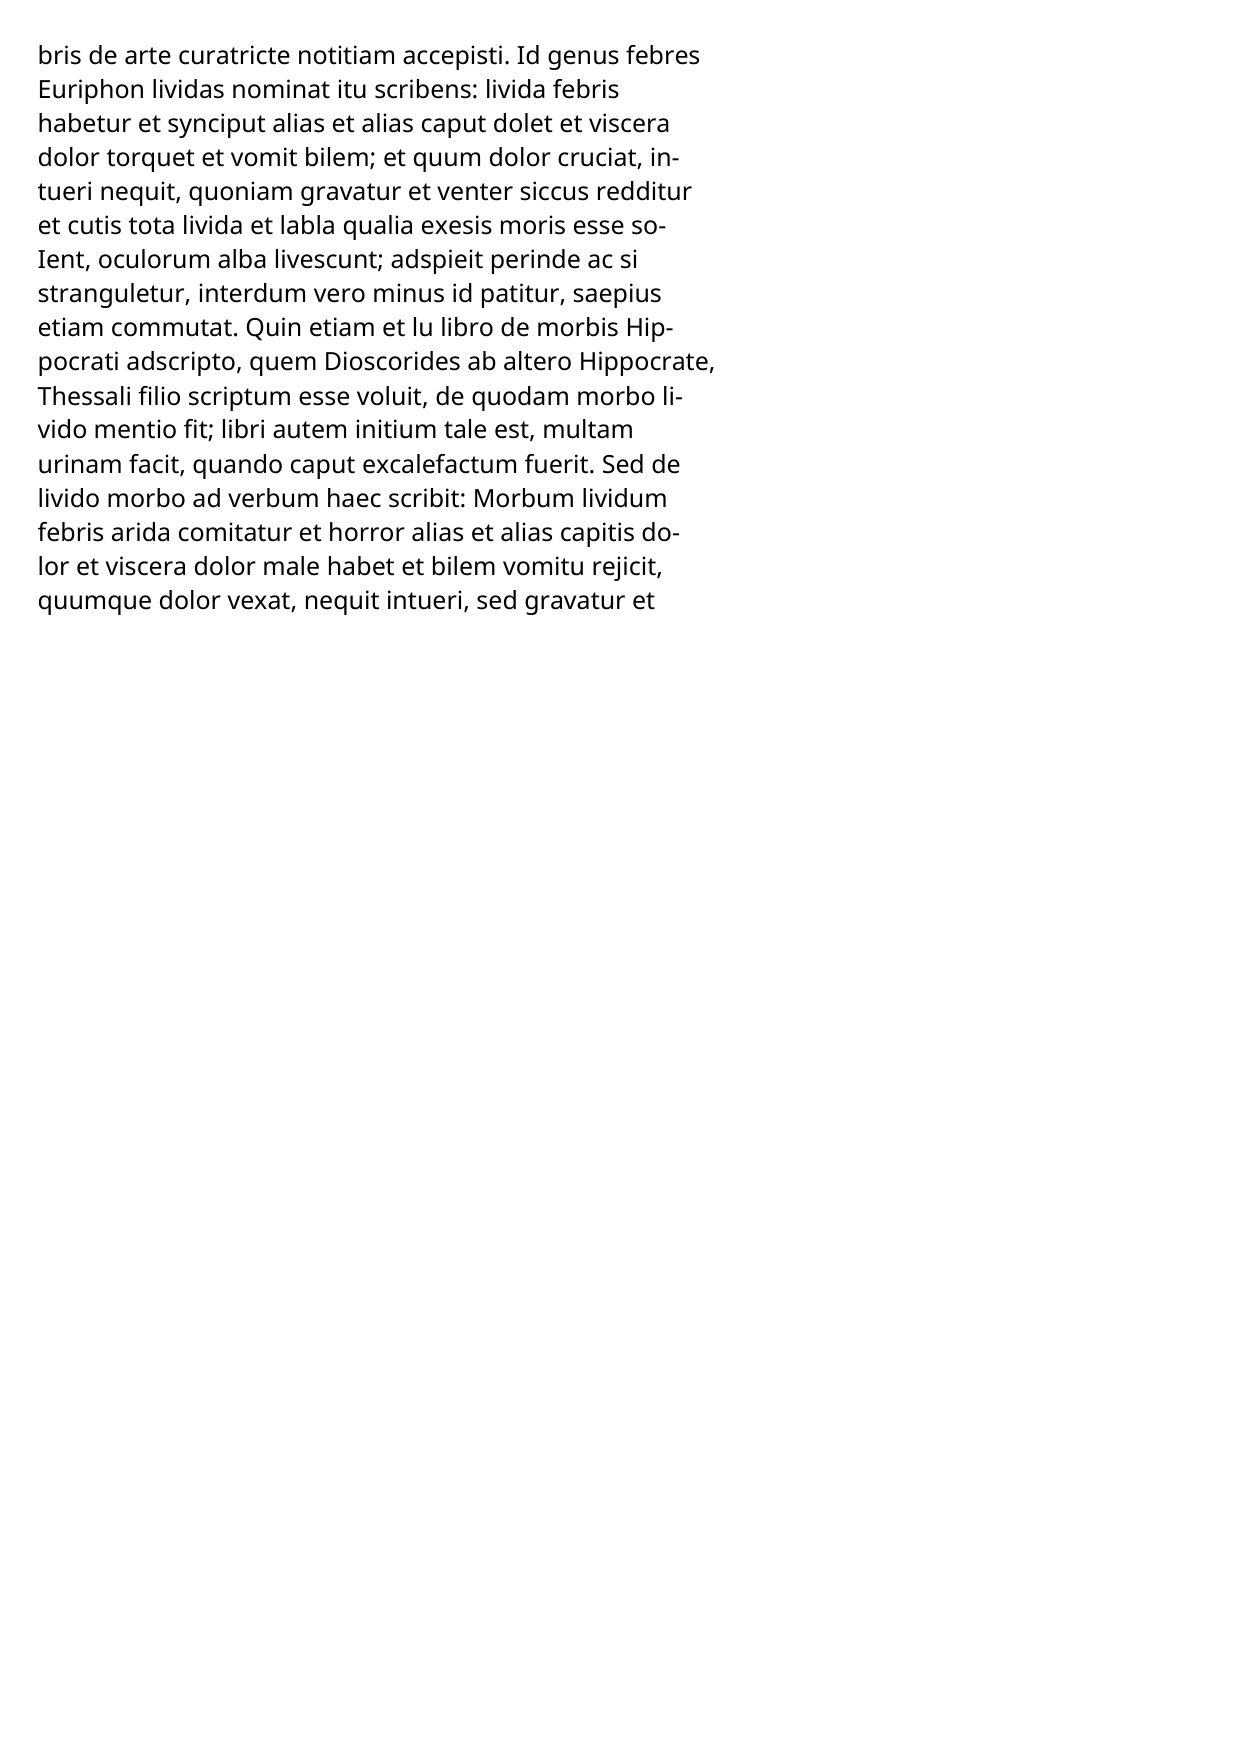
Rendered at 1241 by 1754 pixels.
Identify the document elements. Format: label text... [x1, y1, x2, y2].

text bris de arte curatricte notitiam accepisti. Id genus febres Euriphon lividas nominat itu scribens: livida febris habetur et synciput alias et alias caput dolet et viscera dolor torquet et vomit bilem; et quum dolor cruciat, in- tueri nequit, quoniam gravatur et venter siccus redditur et cutis tota livida et labla qualia exesis moris esse so- Ient, oculorum alba livescunt; adspieit perinde ac si stranguletur, interdum vero minus id patitur, saepius etiam commutat. Quin etiam et lu libro de morbis Hip- pocrati adscripto, quem Dioscorides ab altero Hippocrate, Thessali filio scriptum esse voluit, de quodam morbo li- vido mentio fit; libri autem initium tale est, multam urinam facit, quando caput excalefactum fuerit. Sed de livido morbo ad verbum haec scribit: Morbum lividum febris arida comitatur et horror alias et alias capitis do- lor et viscera dolor male habet et bilem vomitu rejicit, quumque dolor vexat, nequit intueri, sed gravatur et [37, 37, 1203, 617]
